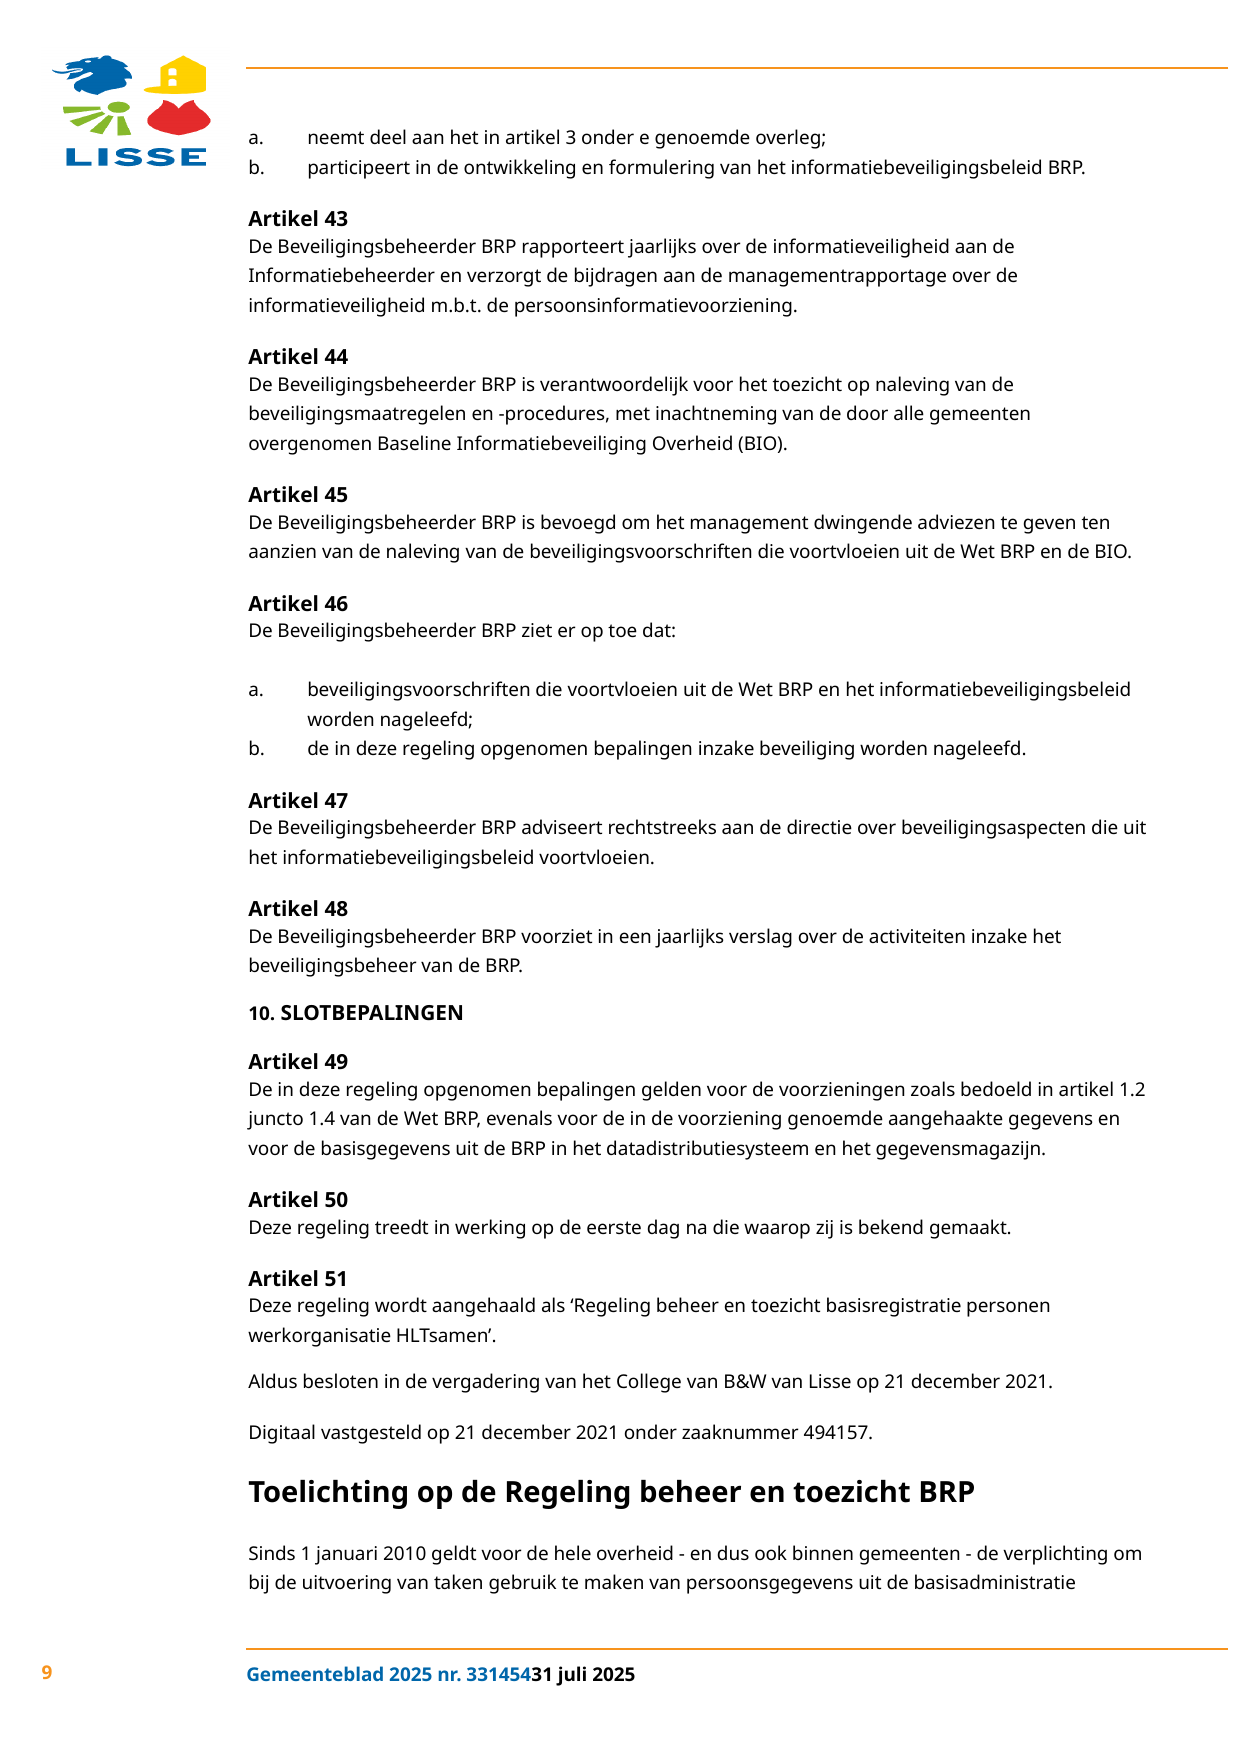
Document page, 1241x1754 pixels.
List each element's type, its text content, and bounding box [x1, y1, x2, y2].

text De Beveiligingsbeheerder BRP voorziet in een jaarlijks verslag over de activiteiten inzake het beveiligingsbeheer van de BRP. [248, 923, 1152, 978]
list beveiligingsvoorschriften die voortvloeien uit de Wet BRP en het informatiebeveiligingsbeleid worden nageleefd; [248, 676, 1152, 732]
text Aldus besloten in de vergadering van het College van B&W van Lisse op 21 december 2021. [248, 1368, 1152, 1394]
text 10. SLOTBEPALINGEN [248, 998, 1152, 1027]
text De Beveiligingsbeheerder BRP is verantwoordelijk voor het toezicht op naleving van de beveiligingsmaatregelen en -procedures, met inachtneming van de door alle gemeenten overgenomen Baseline Informatiebeveiliging Overheid (BIO). [248, 371, 1152, 456]
text Artikel 49 [248, 1047, 1152, 1076]
text De in deze regeling opgenomen bepalingen gelden voor de voorzieningen zoals bedoeld in artikel 1.2 juncto 1.4 van de Wet BRP, evenals voor de in de voorziening genoemde aangehaakte gegevens en voor de basisgegevens uit de BRP in het datadistributiesysteem en het gegevensmagazijn. [248, 1076, 1152, 1161]
text Artikel 45 [248, 480, 1152, 509]
text Artikel 43 [248, 204, 1152, 233]
text Artikel 47 [248, 786, 1152, 814]
text De Beveiligingsbeheerder BRP ziet er op toe dat: [248, 617, 1152, 643]
text Digitaal vastgesteld op 21 december 2021 onder zaaknummer 494157. [248, 1419, 1152, 1445]
text De Beveiligingsbeheerder BRP is bevoegd om het management dwingende adviezen te geven ten aanzien van de naleving van de beveiligingsvoorschriften die voortvloeien uit de Wet BRP en de BIO. [248, 509, 1152, 564]
text Artikel 50 [248, 1185, 1152, 1214]
list neemt deel aan het in artikel 3 onder e genoemde overleg; [248, 124, 1152, 150]
list participeert in de ontwikkeling en formulering van het informatiebeveiligingsbeleid BRP. [248, 154, 1152, 180]
text Toelichting op de Regeling beheer en toezicht BRP [248, 1471, 1152, 1511]
text Artikel 48 [248, 894, 1152, 923]
text Artikel 51 [248, 1264, 1152, 1293]
text De Beveiligingsbeheerder BRP adviseert rechtstreeks aan de directie over beveiligingsaspecten die uit het informatiebeveiligingsbeleid voortvloeien. [248, 814, 1152, 870]
list de in deze regeling opgenomen bepalingen inzake beveiliging worden nageleefd. [248, 736, 1152, 761]
text De Beveiligingsbeheerder BRP rapporteert jaarlijks over de informatieveiligheid aan de Informatiebeheerder en verzorgt de bijdragen aan de managementrapportage over de informatieveiligheid m.b.t. de persoonsinformatievoorziening. [248, 233, 1152, 318]
picture [41, 47, 231, 172]
text Artikel 44 [248, 342, 1152, 371]
text Artikel 46 [248, 589, 1152, 617]
text Deze regeling treedt in werking op de eerste dag na die waarop zij is bekend gemaakt. [248, 1214, 1152, 1239]
text Deze regeling wordt aangehaald als ‘Regeling beheer en toezicht basisregistratie personen werkorganisatie HLTsamen’. [248, 1293, 1152, 1348]
text Sinds 1 januari 2010 geldt voor de hele overheid - en dus ook binnen gemeenten - de verplichting om bij de uitvoering van taken gebruik te maken van persoonsgegevens uit de basisadministratie [248, 1540, 1152, 1595]
